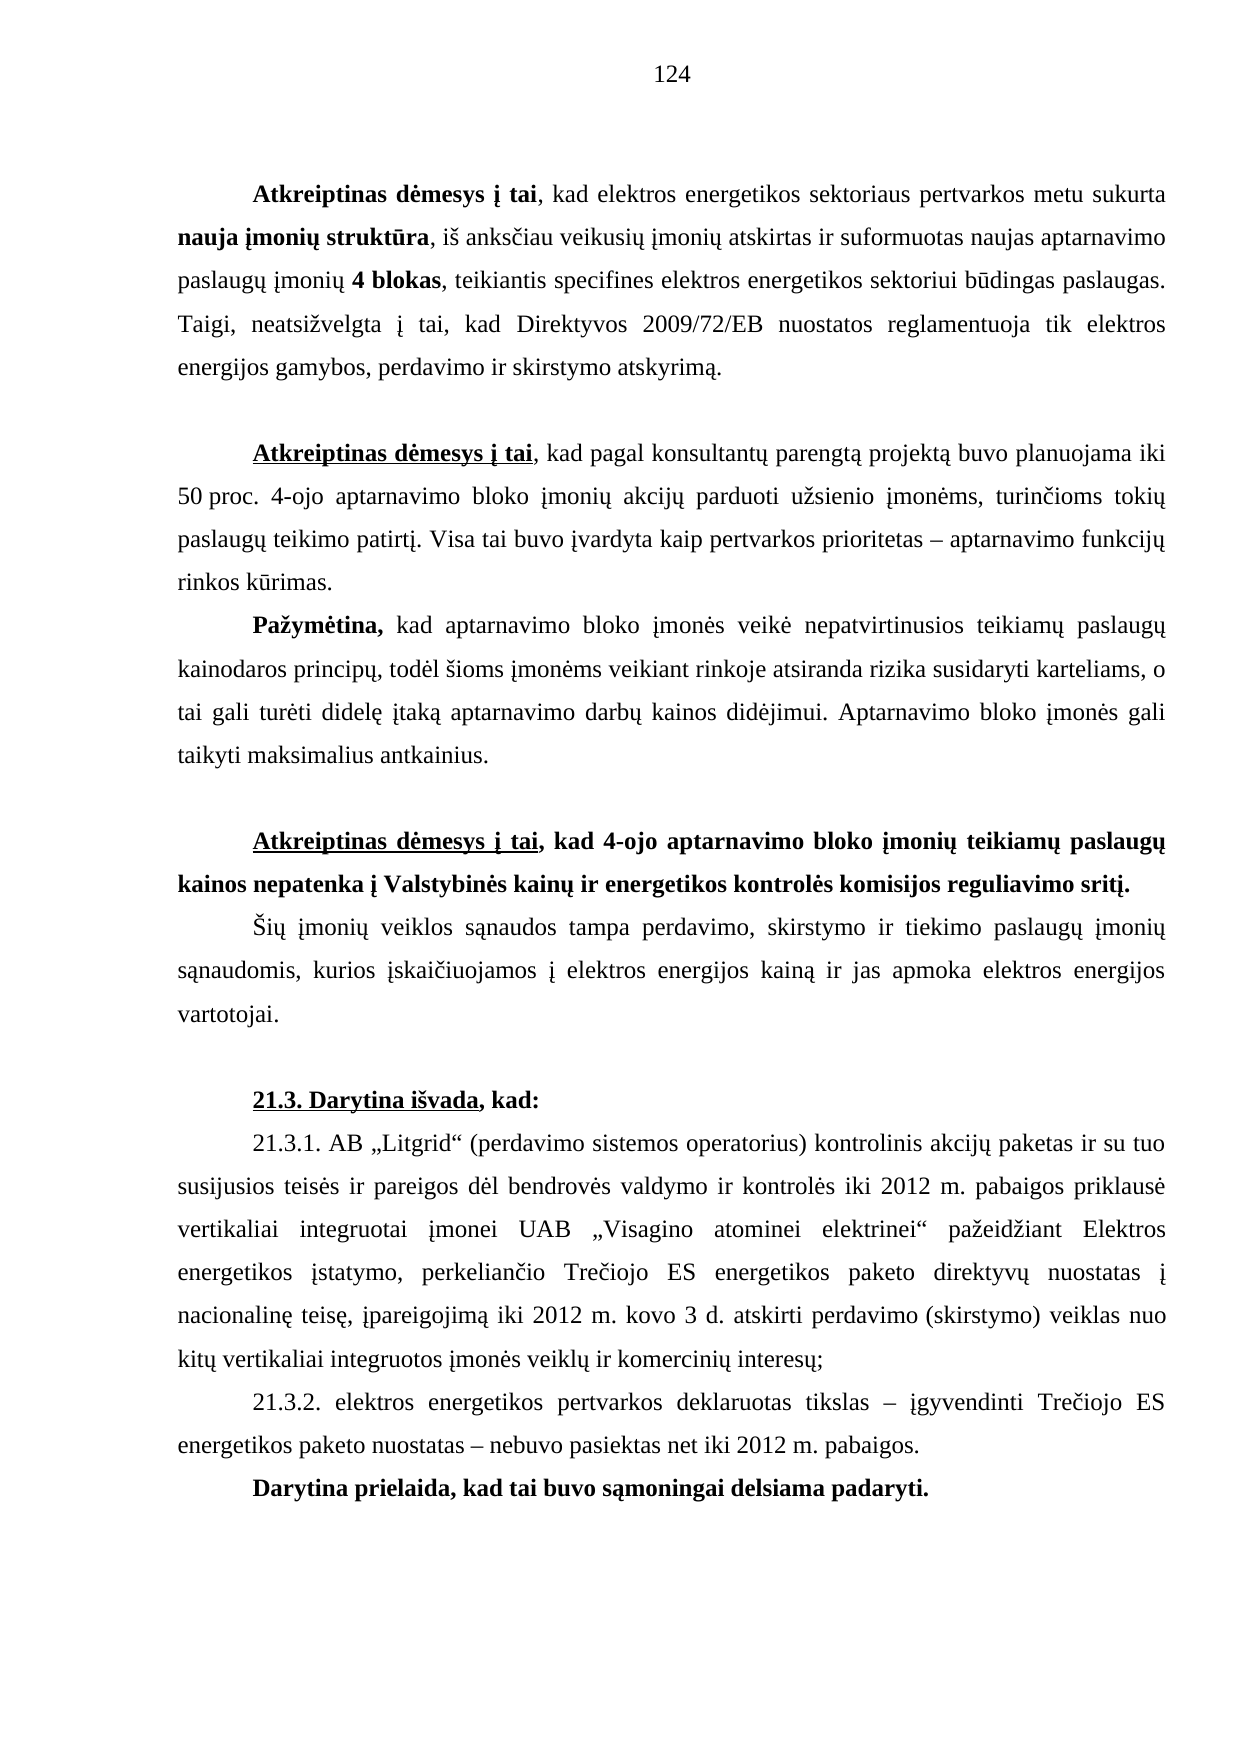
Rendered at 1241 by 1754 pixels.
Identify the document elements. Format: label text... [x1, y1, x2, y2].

text 21.3. Darytina išvada, kad: [177, 1085, 1167, 1114]
text Darytina prielaida, kad tai buvo sąmoningai delsiama padaryti. [177, 1473, 1167, 1502]
text Atkreiptinas dėmesys į tai, kad elektros energetikos sektoriaus pertvarkos metu sukurta nauja įmonių struktūra, iš anksčiau veikusių įmonių atskirtas ir suformuotas naujas aptarnavimo paslaugų įmonių 4 blokas, teikiantis specifines elektros energetikos sektoriui būdingas paslaugas. Taigi, neatsižvelgta į tai, kad Direktyvos 2009/72/EB nuostatos reglamentuoja tik elektros energijos gamybos, perdavimo ir skirstymo atskyrimą. [177, 179, 1167, 381]
text 21.3.2. elektros energetikos pertvarkos deklaruotas tikslas – įgyvendinti Trečiojo ES energetikos paketo nuostatas – nebuvo pasiektas net iki 2012 m. pabaigos. [177, 1387, 1167, 1459]
text Pažymėtina, kad aptarnavimo bloko įmonės veikė nepatvirtinusios teikiamų paslaugų kainodaros principų, todėl šioms įmonėms veikiant rinkoje atsiranda rizika susidaryti karteliams, o tai gali turėti didelę įtaką aptarnavimo darbų kainos didėjimui. Aptarnavimo bloko įmonės gali taikyti maksimalius antkainius. [177, 611, 1167, 769]
text Atkreiptinas dėmesys į tai, kad 4-ojo aptarnavimo bloko įmonių teikiamų paslaugų kainos nepatenka į Valstybinės kainų ir energetikos kontrolės komisijos reguliavimo sritį. [177, 826, 1167, 898]
text 21.3.1. AB „Litgrid“ (perdavimo sistemos operatorius) kontrolinis akcijų paketas ir su tuo susijusios teisės ir pareigos dėl bendrovės valdymo ir kontrolės iki 2012 m. pabaigos priklausė vertikaliai integruotai įmonei UAB „Visagino atominei elektrinei“ pažeidžiant Elektros energetikos įstatymo, perkeliančio Trečiojo ES energetikos paketo direktyvų nuostatas į nacionalinę teisę, įpareigojimą iki 2012 m. kovo 3 d. atskirti perdavimo (skirstymo) veiklas nuo kitų vertikaliai integruotos įmonės veiklų ir komercinių interesų; [177, 1128, 1167, 1372]
text Atkreiptinas dėmesys į tai, kad pagal konsultantų parengtą projektą buvo planuojama iki 50 proc. 4-ojo aptarnavimo bloko įmonių akcijų parduoti užsienio įmonėms, turinčioms tokių paslaugų teikimo patirtį. Visa tai buvo įvardyta kaip pertvarkos prioritetas – aptarnavimo funkcijų rinkos kūrimas. [177, 438, 1167, 596]
text Šių įmonių veiklos sąnaudos tampa perdavimo, skirstymo ir tiekimo paslaugų įmonių sąnaudomis, kurios įskaičiuojamos į elektros energijos kainą ir jas apmoka elektros energijos vartotojai. [177, 912, 1167, 1027]
